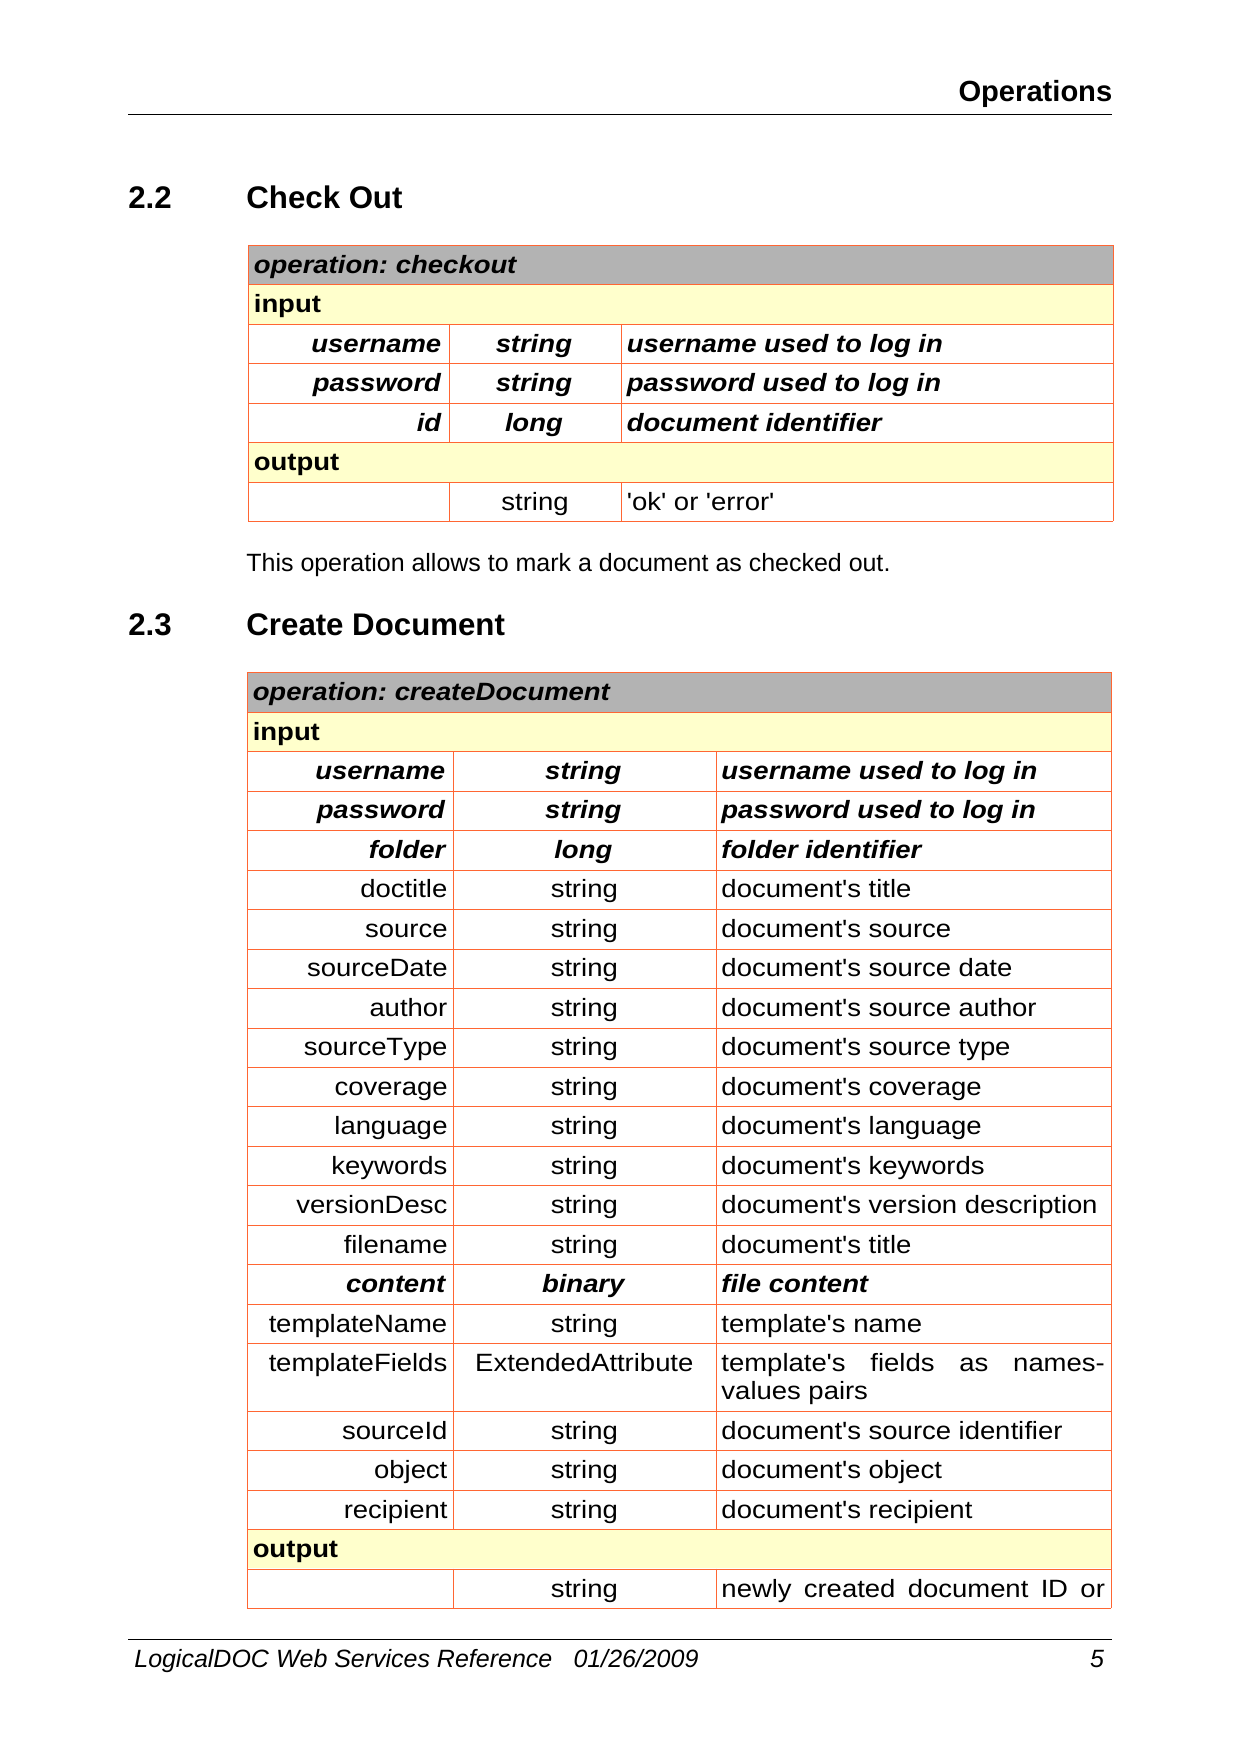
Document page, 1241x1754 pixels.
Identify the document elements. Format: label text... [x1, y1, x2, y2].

table_cell string [454, 871, 716, 909]
table_cell string [454, 1570, 716, 1608]
table_cell template's fields as names-values pairs [717, 1344, 1111, 1411]
table_cell document's version description [717, 1186, 1111, 1225]
table_cell string [454, 1451, 716, 1489]
subtitle Check Out [128, 180, 1112, 215]
table_cell language [248, 1107, 453, 1146]
table_cell string [450, 483, 621, 521]
subtitle Create Document [128, 607, 1112, 642]
table_cell 'ok' or 'error' [622, 483, 1113, 521]
table_cell doctitle [248, 871, 453, 909]
table_cell coverage [248, 1068, 453, 1106]
table_cell document's object [717, 1451, 1111, 1489]
table_cell folder identifier [717, 831, 1111, 869]
table_cell document's source type [717, 1029, 1111, 1067]
table_cell sourceType [248, 1029, 453, 1067]
table_cell document's title [717, 871, 1111, 909]
table_cell object [248, 1451, 453, 1489]
table_cell recipient [248, 1491, 453, 1529]
table_cell string [454, 989, 716, 1027]
table_cell id [249, 404, 449, 442]
table_cell document's coverage [717, 1068, 1111, 1106]
table_cell string [454, 1147, 716, 1185]
table_cell password [248, 792, 453, 830]
table_cell string [454, 752, 716, 791]
table_cell document's recipient [717, 1491, 1111, 1529]
table_cell document's language [717, 1107, 1111, 1146]
table_cell string [454, 1226, 716, 1264]
table_cell username [249, 325, 449, 363]
table_cell string [454, 950, 716, 988]
table_cell template's name [717, 1305, 1111, 1343]
table_cell input [248, 713, 1111, 751]
table_cell password [249, 364, 449, 403]
table_cell string [454, 1491, 716, 1529]
table_cell string [454, 1029, 716, 1067]
table_cell string [454, 1068, 716, 1106]
table_cell string [454, 1412, 716, 1450]
table_cell keywords [248, 1147, 453, 1185]
table_cell document's title [717, 1226, 1111, 1264]
table_cell binary [454, 1265, 716, 1304]
table_cell username [248, 752, 453, 791]
table_cell templateName [248, 1305, 453, 1343]
table_cell file content [717, 1265, 1111, 1304]
table_cell ExtendedAttribute [454, 1344, 716, 1411]
table_cell string [450, 325, 621, 363]
table_cell author [248, 989, 453, 1027]
table_cell filename [248, 1226, 453, 1264]
table_cell newly created document ID or [717, 1570, 1111, 1608]
table_cell document's source [717, 910, 1111, 948]
table_cell string [454, 1305, 716, 1343]
table_cell long [454, 831, 716, 869]
table_cell long [450, 404, 621, 442]
table_header operation: checkout [249, 246, 1113, 284]
table_cell [249, 483, 449, 521]
table_cell folder [248, 831, 453, 869]
table_cell document identifier [622, 404, 1113, 442]
table_cell versionDesc [248, 1186, 453, 1225]
table_cell password used to log in [622, 364, 1113, 403]
table_cell sourceDate [248, 950, 453, 988]
table_cell [248, 1570, 453, 1608]
table_cell username used to log in [717, 752, 1111, 791]
table_cell output [249, 443, 1113, 482]
table_cell password used to log in [717, 792, 1111, 830]
table_cell source [248, 910, 453, 948]
table_cell document's source identifier [717, 1412, 1111, 1450]
text This operation allows to mark a document as checked out. [246, 549, 1112, 577]
table_cell sourceId [248, 1412, 453, 1450]
table_cell templateFields [248, 1344, 453, 1411]
table_cell string [454, 910, 716, 948]
table_cell document's source date [717, 950, 1111, 988]
table_cell string [454, 792, 716, 830]
table_cell document's source author [717, 989, 1111, 1027]
table_header operation: createDocument [248, 673, 1111, 712]
table_cell input [249, 285, 1113, 324]
table_cell document's keywords [717, 1147, 1111, 1185]
table_cell content [248, 1265, 453, 1304]
table_cell output [248, 1530, 1111, 1568]
table_cell string [454, 1186, 716, 1225]
table_cell string [450, 364, 621, 403]
table_cell username used to log in [622, 325, 1113, 363]
table_cell string [454, 1107, 716, 1146]
